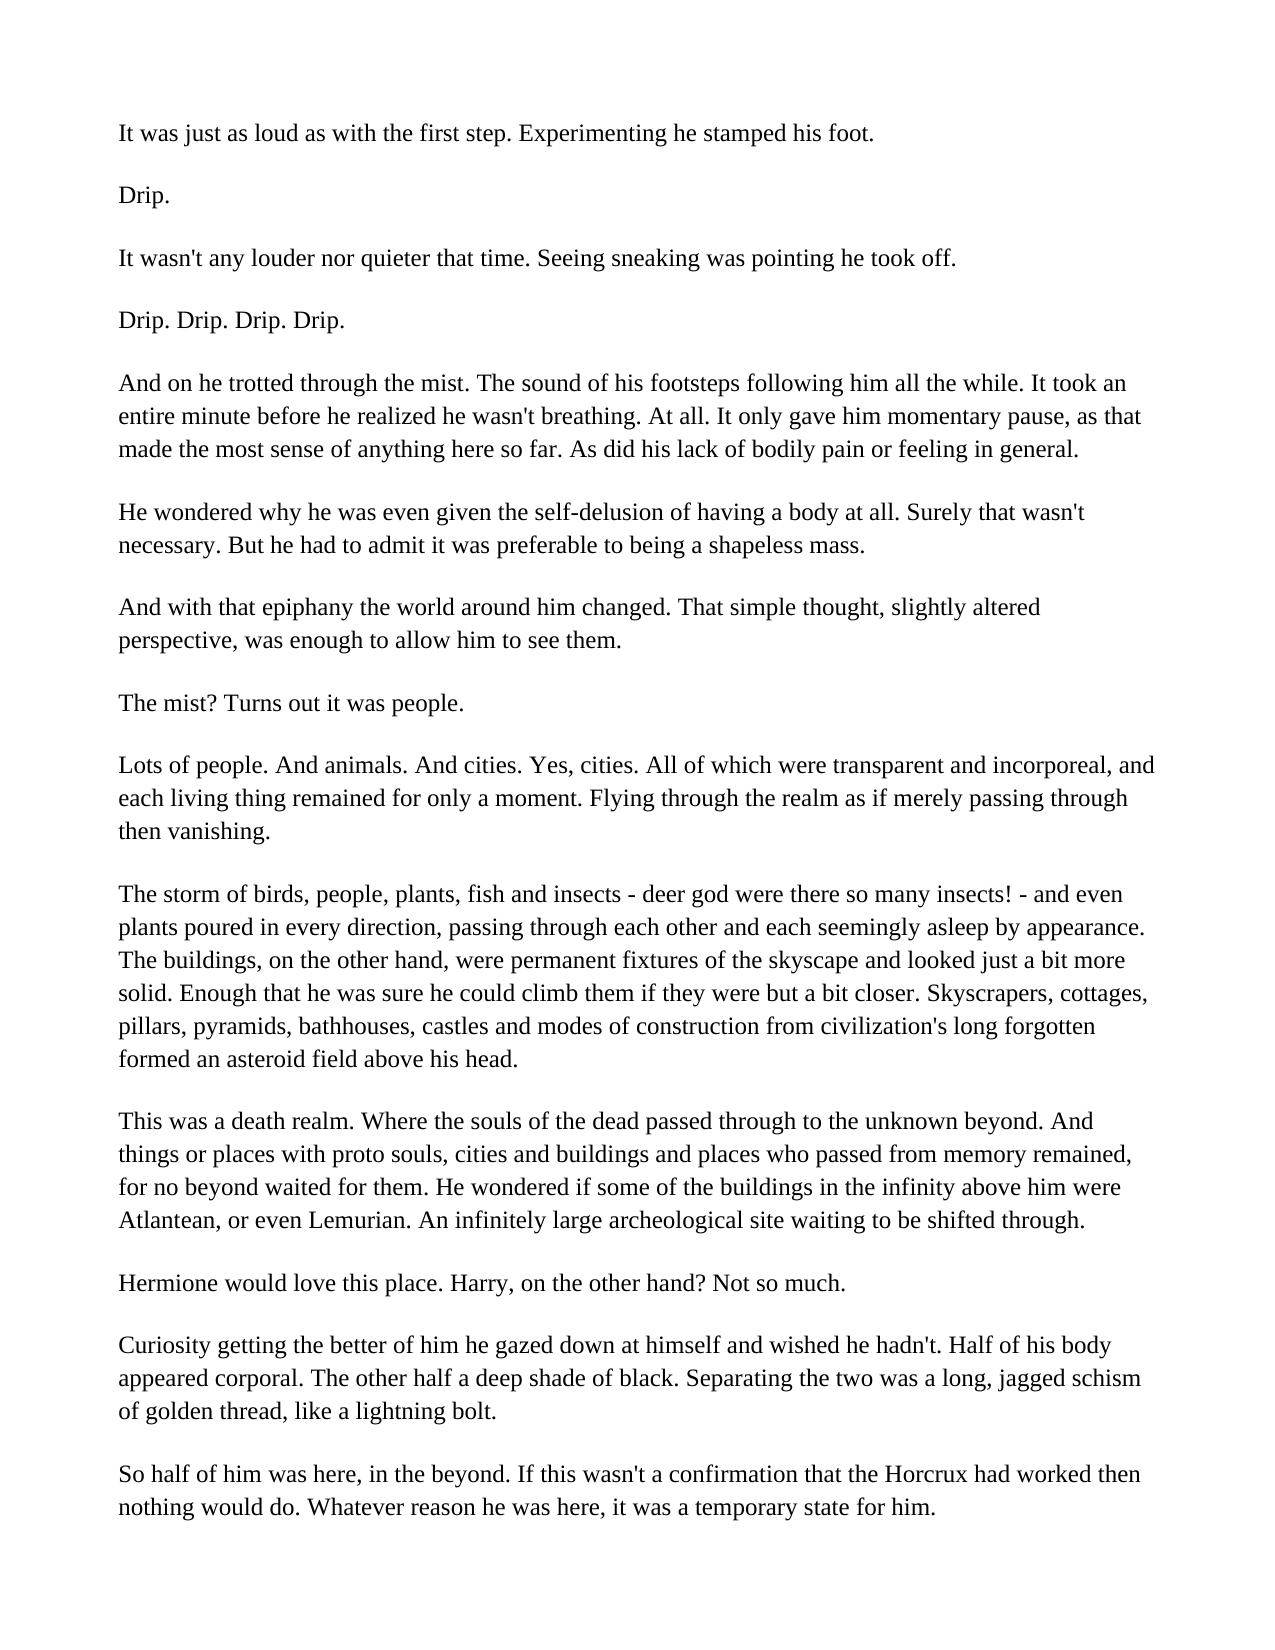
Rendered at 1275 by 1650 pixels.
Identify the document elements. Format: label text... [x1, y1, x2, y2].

text He wondered why he was even given the self-delusion of having a body at all. Surely that wasn't necessary. But he had to admit it was preferable to being a shapeless mass. [118, 497, 1157, 558]
text The storm of birds, people, plants, fish and insects - deer god were there so many insects! - and even plants poured in every direction, passing through each other and each seemingly asleep by appearance. The buildings, on the other hand, were permanent fixtures of the skyscape and looked just a bit more solid. Enough that he was sure he could climb them if they were but a bit closer. Skyscrapers, cottages, pillars, pyramids, bathhouses, castles and modes of construction from civilization's long forgotten formed an asteroid field above his head. [118, 879, 1157, 1073]
text The mist? Turns out it was people. [118, 688, 1157, 716]
text Curiosity getting the better of him he gazed down at himself and wished he hadn't. Half of his body appeared corporal. The other half a deep shade of black. Separating the two was a long, jagged schism of golden thread, like a lightning bolt. [118, 1330, 1157, 1425]
text It was just as loud as with the first step. Experimenting he stamped his foot. [118, 118, 1157, 147]
text And with that epiphany the world around him changed. That simple thought, slightly altered perspective, was enough to allow him to see them. [118, 592, 1157, 654]
text Drip. [118, 181, 1157, 209]
text Drip. Drip. Drip. Drip. [118, 306, 1157, 334]
text Hermione would love this place. Harry, on the other hand? Not so much. [118, 1268, 1157, 1297]
text And on he trotted through the mist. The sound of his footsteps following him all the while. It took an entire minute before he realized he wasn't breathing. At all. It only gave him momentary pause, as that made the most sense of anything here so far. As did his lack of bodily pain or feeling in general. [118, 368, 1157, 463]
text Lots of people. And animals. And cities. Yes, cities. All of which were transparent and incorporeal, and each living thing remained for only a moment. Flying through the realm as if merely passing through then vanishing. [118, 750, 1157, 845]
text It wasn't any louder nor quieter that time. Seeing sneaking was pointing he took off. [118, 243, 1157, 272]
text This was a death realm. Where the souls of the dead passed through to the unknown beyond. And things or places with proto souls, cities and buildings and places who passed from memory remained, for no beyond waited for them. He wondered if some of the buildings in the infinity above him were Atlantean, or even Lemurian. An infinitely large archeological site waiting to be shifted through. [118, 1106, 1157, 1234]
text So half of him was here, in the beyond. If this wasn't a confirmation that the Horcrux had worked then nothing would do. Whatever reason he was here, it was a temporary state for him. [118, 1459, 1157, 1521]
